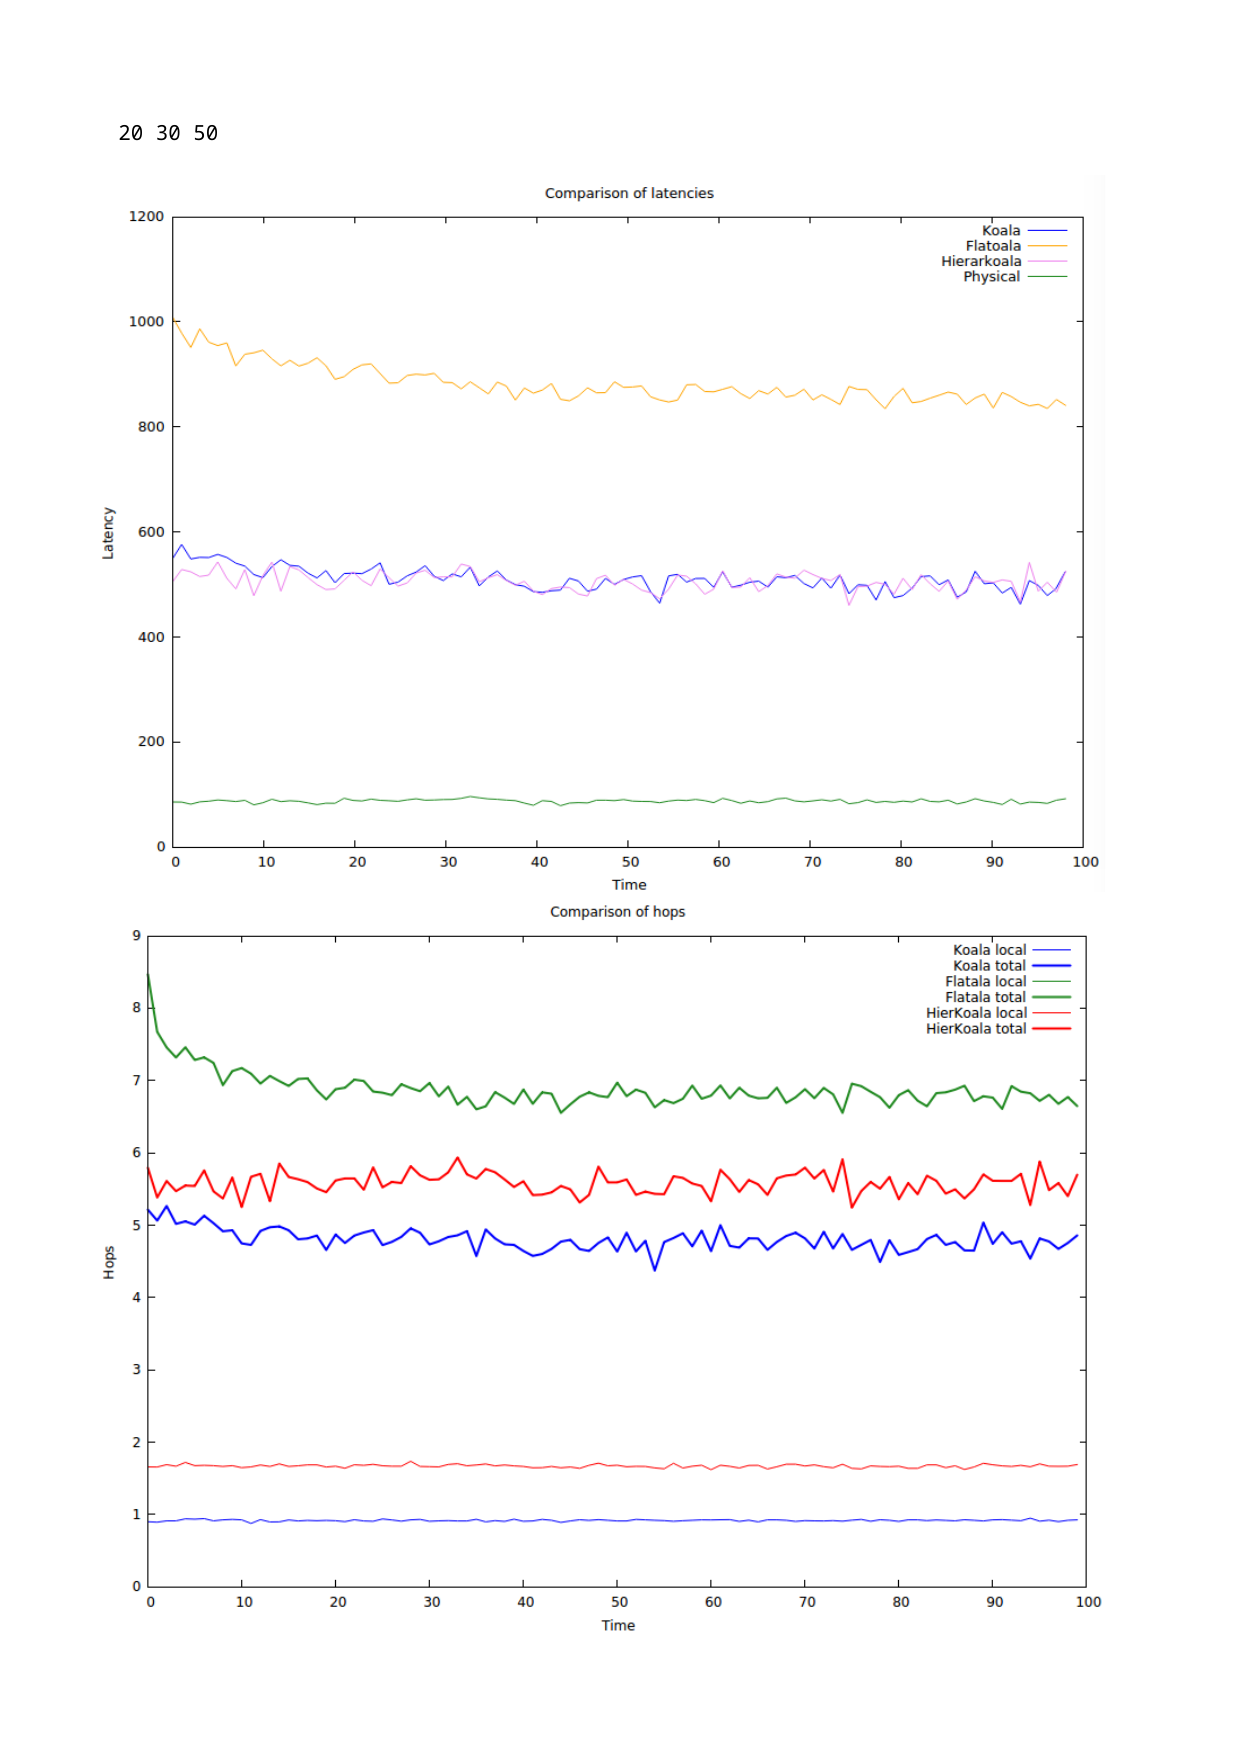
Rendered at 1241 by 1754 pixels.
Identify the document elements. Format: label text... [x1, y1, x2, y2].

picture [101, 175, 1106, 1635]
text 20 30 50 [118, 118, 1122, 147]
